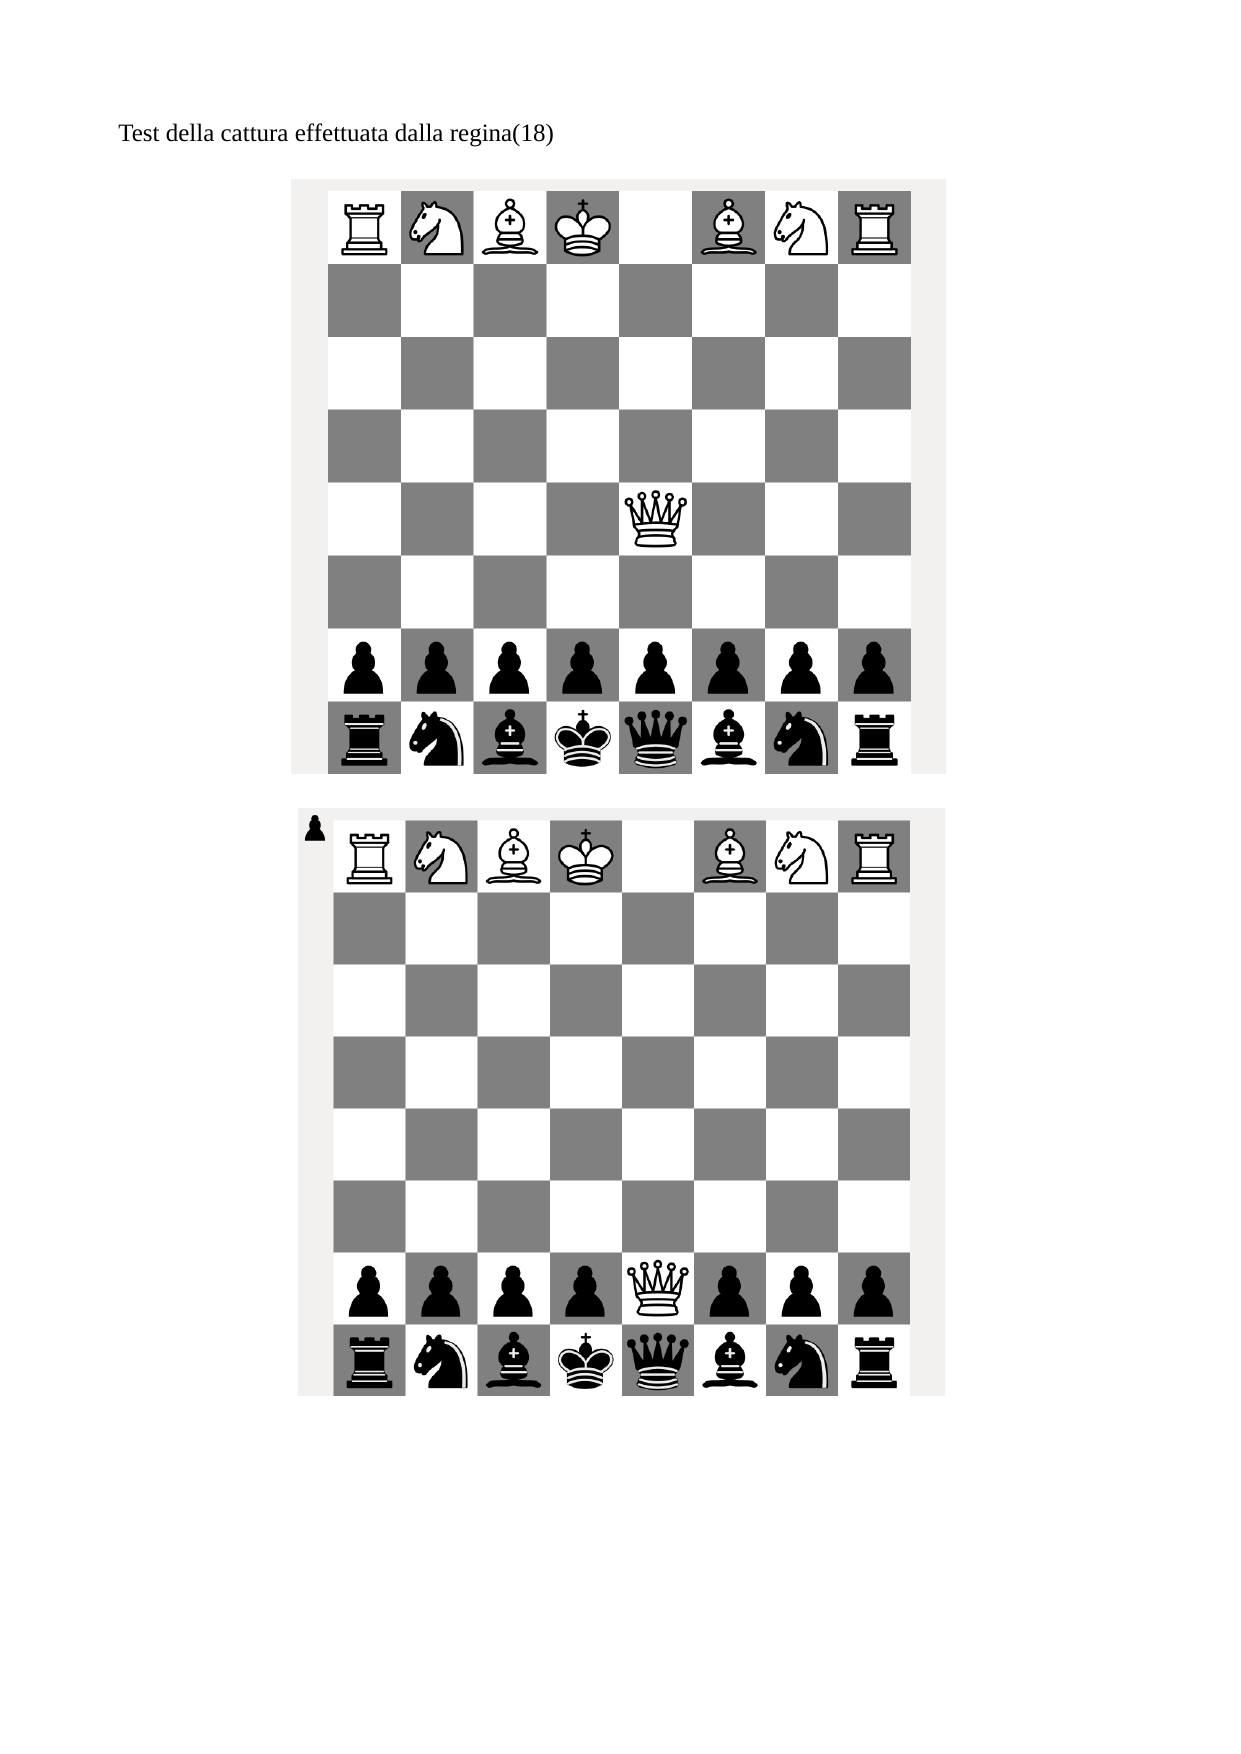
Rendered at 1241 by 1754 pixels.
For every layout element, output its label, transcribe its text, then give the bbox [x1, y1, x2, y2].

text Test della cattura effettuata dalla regina(18) [118, 118, 1122, 147]
picture [291, 179, 947, 774]
picture [297, 808, 946, 1396]
